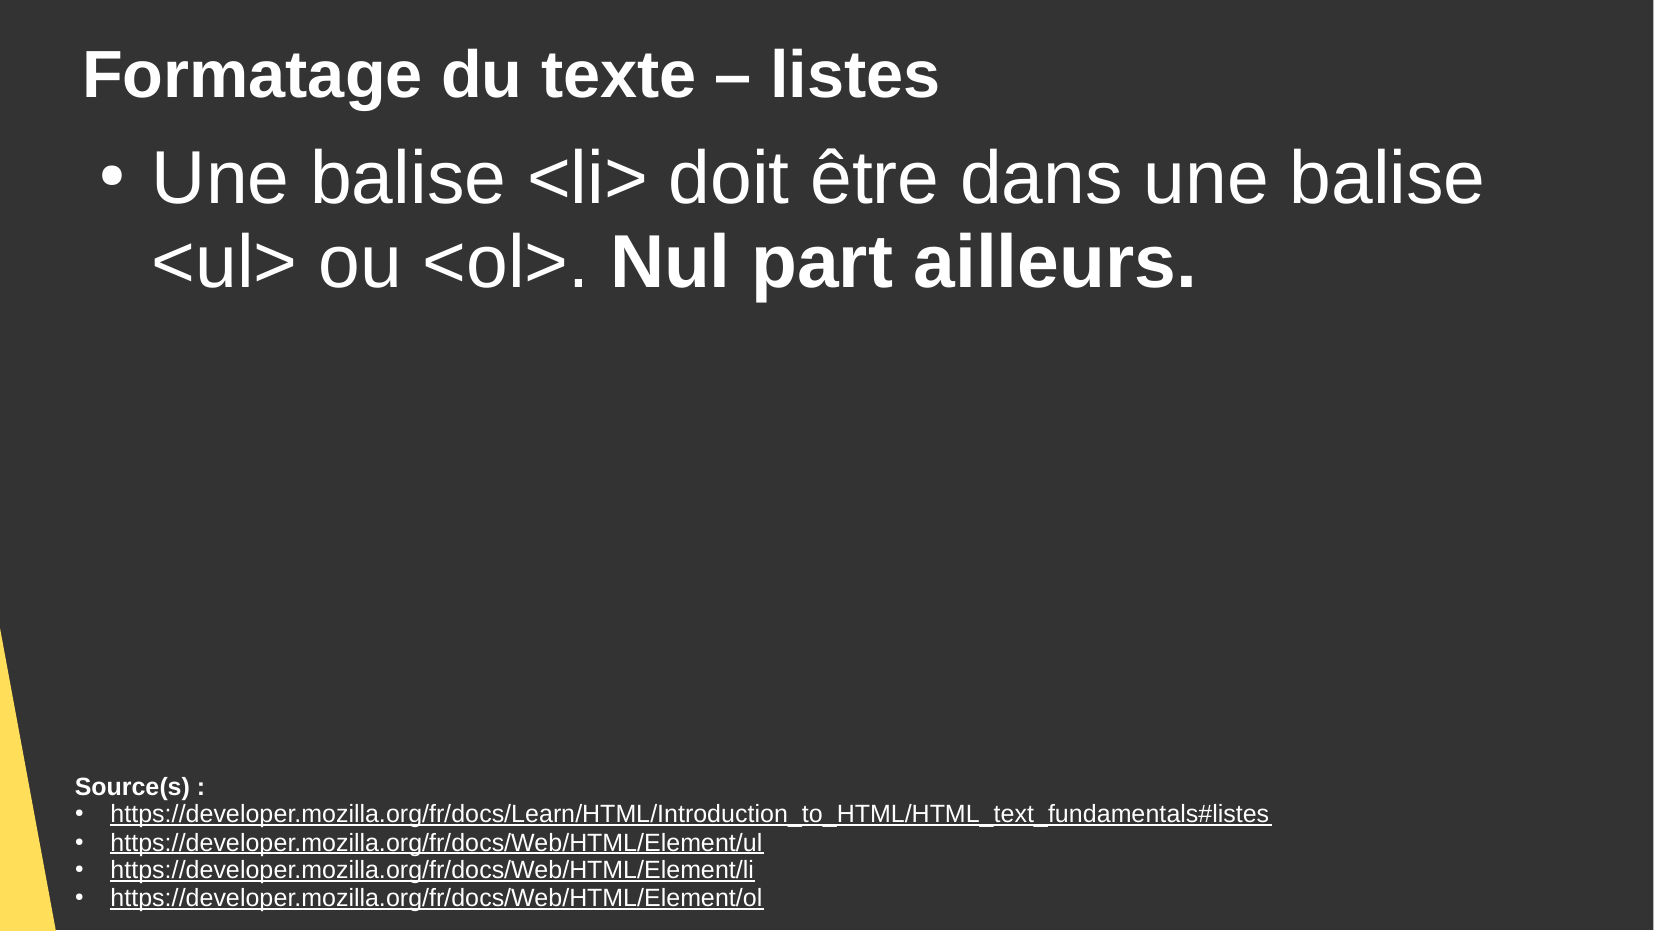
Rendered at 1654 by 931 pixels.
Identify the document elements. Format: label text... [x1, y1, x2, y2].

text_box [0, 628, 56, 931]
list Une balise <li> doit être dans une balise <ul> ou <ol>. Nul part ailleurs. [80, 135, 1605, 626]
title Formatage du texte – listes [82, 37, 1571, 114]
text_box Source(s) : https://developer.mozilla.org/fr/docs/Learn/HTML/Introduction_to_HTML/HTML_text_fundamentals#listes https://developer.mozilla.org/fr/docs/Web/HTML/Element/ul https://developer.mozilla.org/fr/docs/Web/HTML/Element/li https://developer.mozilla.org/fr/docs/Web/HTML/Element/ol [60, 764, 1546, 920]
